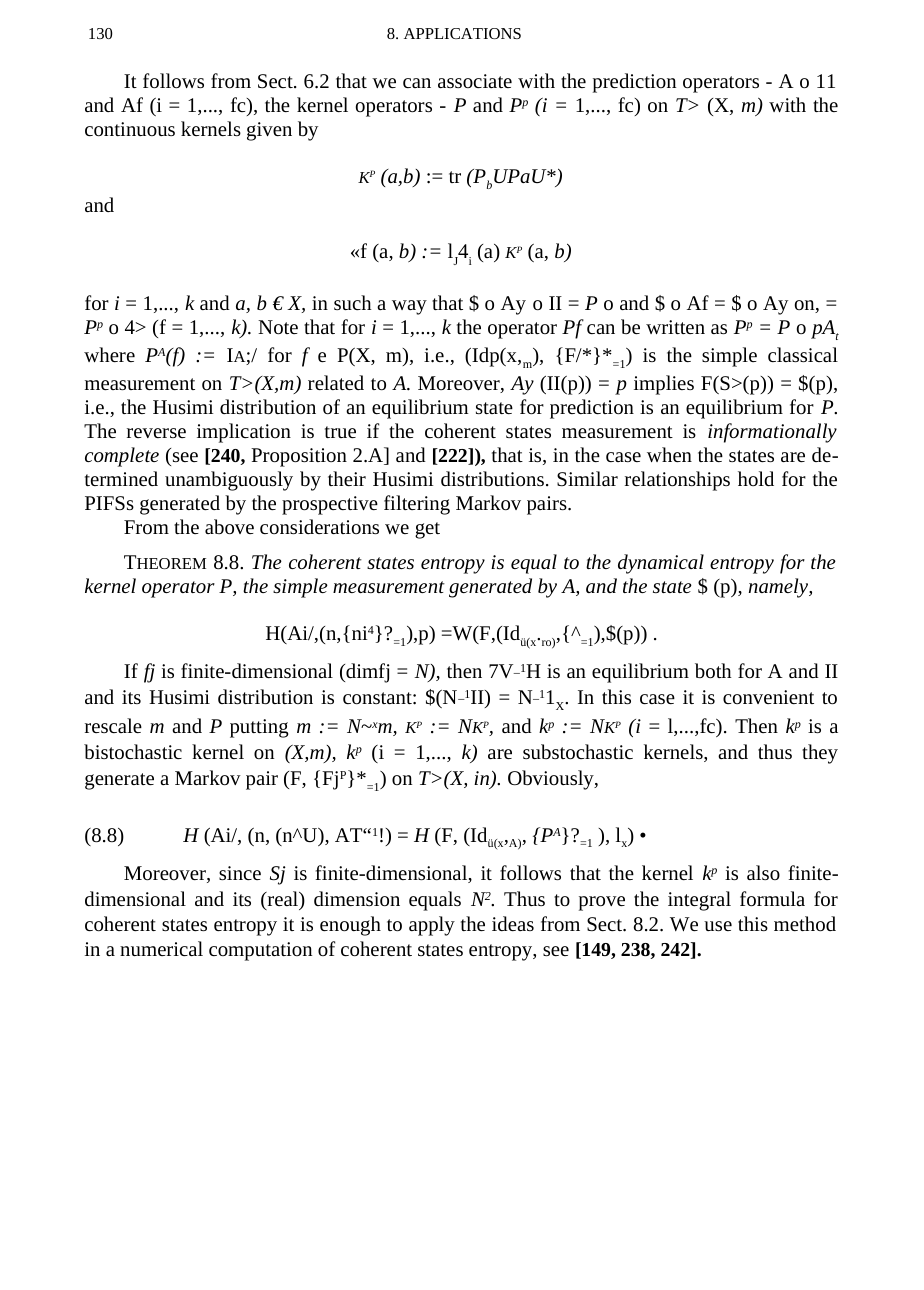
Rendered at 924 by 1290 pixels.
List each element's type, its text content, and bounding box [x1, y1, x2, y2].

text kp (a,b) := tr (PbUPaU*) [84, 164, 839, 192]
text «f (a, b) := lJ4i (a) kp (a, b) [84, 239, 839, 268]
text Theorem 8.8. The coherent states entropy is equal to the dynamical entropy for the kernel operator P, the simple measurement generated by A, and the state $ (p), namely, [84, 550, 839, 598]
list H (Ai/, (n, (n^U), AT“1!) = H (F, (Idü(x,A), {PA}?=1 ), lx) • [84, 822, 839, 851]
text If fj is finite-dimensional (dimfj = N), then 7V_1H is an equilibrium both for A and II and its Husimi distribution is constant: $(N_1II) = N_11X. In this case it is convenient to rescale m and P putting m := N~xm, kp := Nkp, and kp := Nkp (i = l,...,fc). Then kp is a bistochastic kernel on (X,m), kp (i = 1,..., k) are substochastic kernels, and thus they generate a Markov pair (F, {FjP}*=1) on T>(X, in). Obviously, [84, 659, 839, 794]
text 8. APPLICATIONS [387, 24, 537, 43]
text for i = 1,..., k and a, b € X, in such a way that $ o Ay o II = P o and $ o Af = $ o Ay on, = Pp o 4> (f = 1,..., k). Note that for i = 1,..., k the oper­ator Pf can be written as Pp = P o pAt where PA(f) := Ia;/ for f e P(X, m), i.e., (Idp(x,m), {F/*}*=1) is the simple classical measurement on T>(X,m) related to A. Moreover, Ay (II(p)) = p implies F(S>(p)) = $(p), i.e., the Husimi distri­bution of an equilibrium state for prediction is an equilibrium for P. The reverse implication is true if the coherent states measurement is informationally complete (see [240, Proposition 2.A] and [222]), that is, in the case when the states are de­termined unambiguously by their Husimi distributions. Similar relationships hold for the PIFSs generated by the prospective filtering Markov pairs. [84, 291, 839, 515]
text H(Ai/,(n,{ni4}?=1),p) =W(F,(Idü(x.ro),{^=1),$(p)) . [84, 621, 839, 649]
text 130 [88, 24, 116, 43]
text Moreover, since Sj is finite-dimensional, it follows that the kernel kp is also finite-dimensional and its (real) dimension equals N2. Thus to prove the integral formula for coherent states entropy it is enough to apply the ideas from Sect. 8.2. We use this method in a numerical computation of coherent states entropy, see [149, 238, 242]. [84, 861, 839, 961]
text From the above considerations we get [84, 515, 839, 539]
text and [84, 192, 839, 217]
text It follows from Sect. 6.2 that we can associate with the prediction operators - A o 11 and Af (i = 1,..., fc), the kernel operators - P and Pp (i = 1,..., fc) on T> (X, m) with the continuous kernels given by [84, 69, 839, 141]
